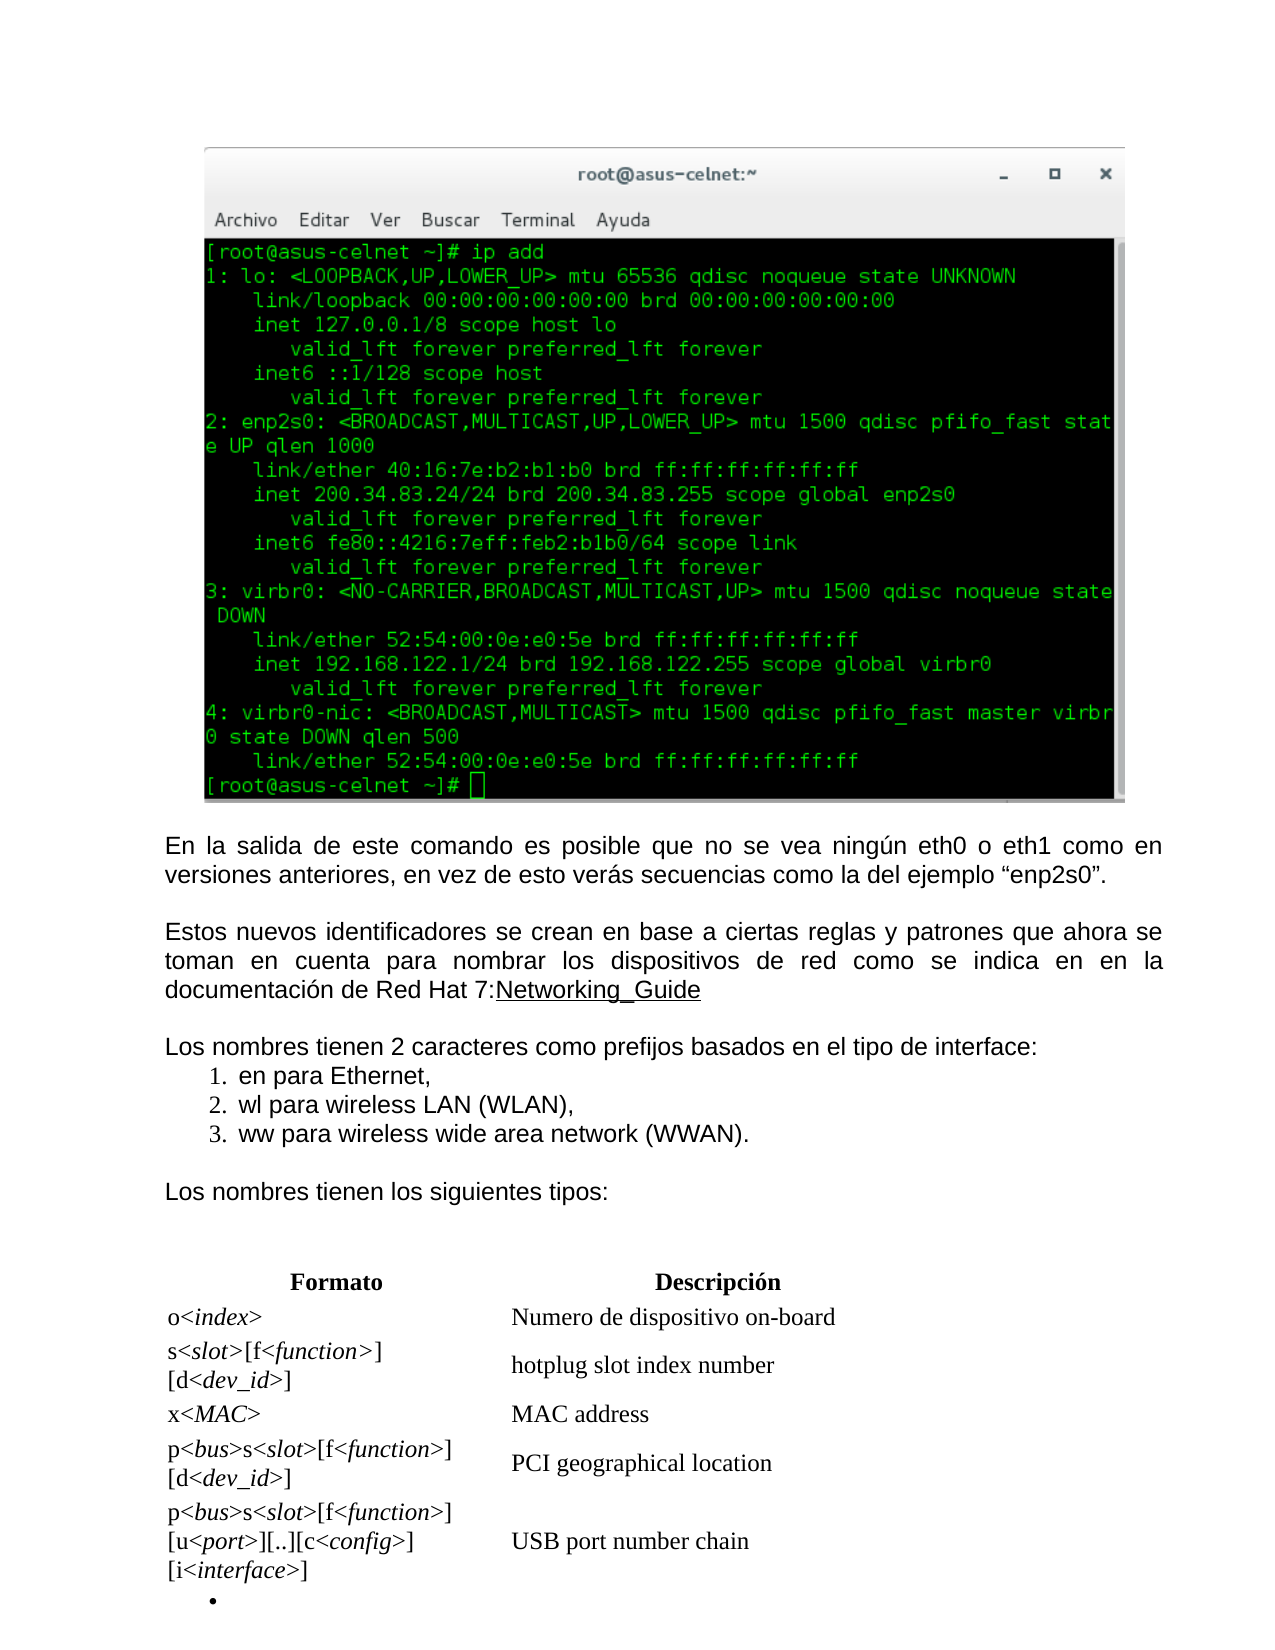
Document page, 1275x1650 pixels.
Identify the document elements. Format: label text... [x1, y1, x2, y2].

table_cell MAC address [508, 1397, 916, 1431]
picture [204, 147, 1125, 803]
table_cell hotplug slot index number [508, 1333, 916, 1397]
table_cell USB port number chain [508, 1495, 916, 1587]
table_cell p<bus>s<slot>[f<function>][u<port>][..][c<config>][i<interface>] [165, 1495, 508, 1587]
table_header Descripción [508, 1264, 916, 1299]
table_cell s<slot>[f<function>][d<dev_id>] [165, 1333, 508, 1397]
table_header Formato [165, 1264, 508, 1299]
table_cell o<index> [165, 1299, 508, 1333]
list en para Ethernet, [209, 1061, 1164, 1090]
text Estos nuevos identificadores se crean en base a ciertas reglas y patrones que ahora se toman en cuenta para nombrar los dispositivos de red como se indica en en la documentación de Red Hat 7:Networking_Guide [164, 917, 1164, 1004]
table_cell x<MAC> [165, 1397, 508, 1431]
text Los nombres tienen los siguientes tipos: [164, 1177, 1164, 1206]
text Los nombres tienen 2 caracteres como prefijos basados en el tipo de interface: [164, 1032, 1164, 1061]
list ww para wireless wide area network (WWAN). [209, 1119, 1164, 1148]
list wl para wireless LAN (WLAN), [209, 1090, 1164, 1119]
text En la salida de este comando es posible que no se vea ningún eth0 o eth1 como en versiones anteriores, en vez de esto verás secuencias como la del ejemplo “enp2s0”. [164, 831, 1164, 889]
table_cell PCI geographical location [508, 1431, 916, 1494]
table_cell Numero de dispositivo on-board [508, 1299, 916, 1333]
text ⁠ [164, 1206, 1164, 1235]
table_cell p<bus>s<slot>[f<function>][d<dev_id>] [165, 1431, 508, 1494]
